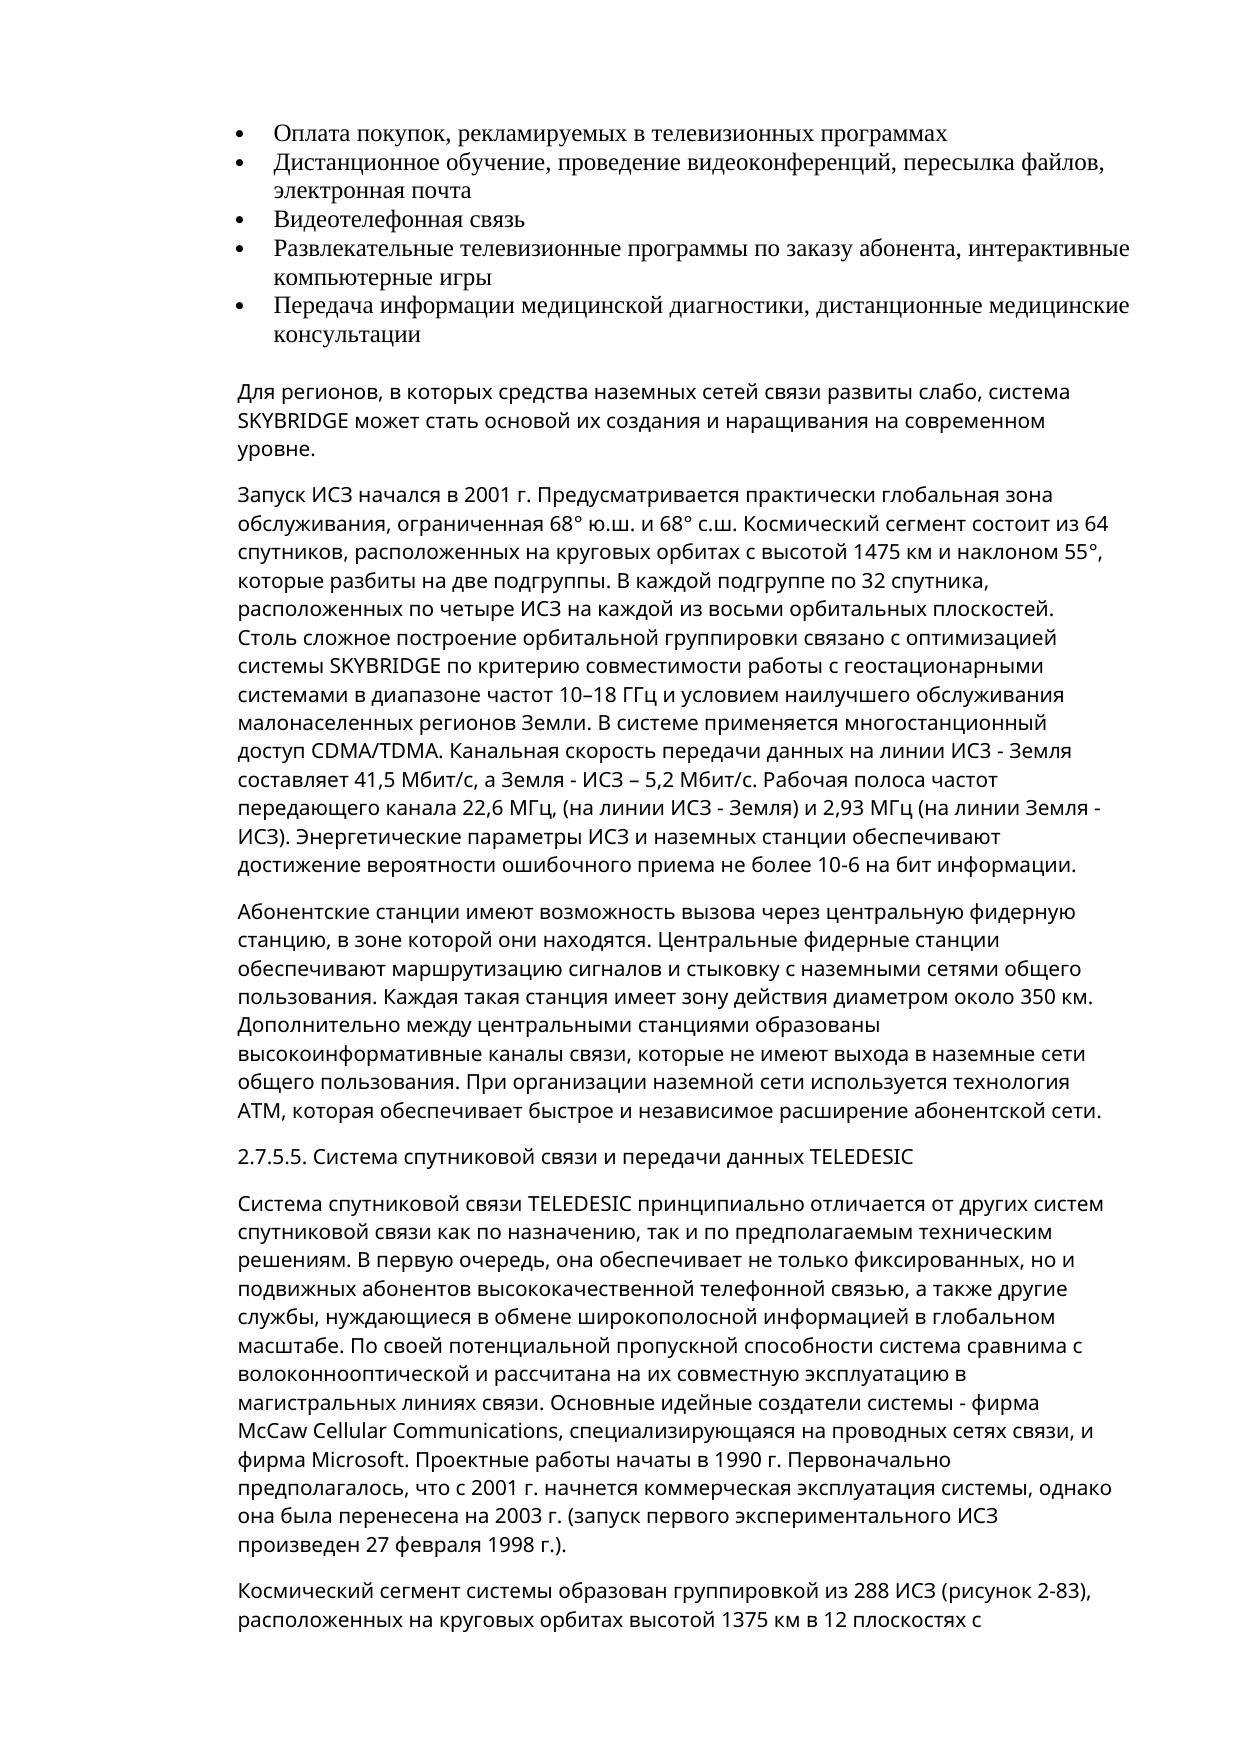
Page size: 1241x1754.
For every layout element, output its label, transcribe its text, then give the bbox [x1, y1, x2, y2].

list Оплата покупок, рекламируемых в телевизионных программах [236, 118, 1152, 147]
list Развлекательные телевизионные программы по заказу абонента, интерактивные компьютерные игры [236, 233, 1152, 291]
list Передача информации медицинской диагностики, дистанционные медицинские консультации [236, 291, 1152, 348]
text Запуск ИСЗ начался в 2001 г. Предусматривается практически глобальная зона обслуживания, ограниченная 68° ю.ш. и 68° с.ш. Космический сегмент состоит из 64 спутников, расположенных на круговых орбитах с высотой 1475 км и наклоном 55°, которые разбиты на две подгруппы. В каждой подгруппе по 32 спутника, расположенных по четыре ИСЗ на каждой из восьми орбитальных плоскостей. Столь сложное построение орбитальной группировки связано с оптимизацией системы SKYBRIDGE по критерию совместимости работы с геостационарными системами в диапазоне частот 10–18 ГГц и условием наилучшего обслуживания малонаселенных регионов Земли. В системе применяется многостанционный доступ CDMA/TDMA. Канальная скорость передачи данных на линии ИС3 - Земля составляет 41,5 Мбит/с, а Земля - ИСЗ – 5,2 Мбит/с. Рабочая полоса частот передающего канала 22,6 МГц, (на линии ИСЗ - Земля) и 2,93 МГц (на линии Земля - ИСЗ). Энергетические параметры ИСЗ и наземных станции обеспечивают достижение вероятности ошибочного приема не более 10-6 на бит информации. [237, 481, 1113, 879]
list Дистанционное обучение, проведение видеоконференций, пересылка файлов, электронная почта [236, 147, 1152, 204]
text Абонентские станции имеют возможность вызова через центральную фидерную станцию, в зоне которой они находятся. Центральные фидерные станции обеспечивают маршрутизацию сигналов и стыковку с наземными сетями общего пользования. Каждая такая станция имеет зону действия диаметром около 350 км. Дополнительно между центральными станциями образованы высокоинформативные каналы связи, которые не имеют выхода в наземные сети общего пользования. При организации наземной сети используется технология АТМ, которая обеспечивает быстрое и независимое расширение абонентской сети. [237, 897, 1113, 1124]
text Для регионов, в которых средства наземных сетей связи развиты слабо, система SKYBRIDGE может стать основой их создания и наращивания на современном уровне. [237, 377, 1113, 463]
text 2.7.5.5. Система спутниковой связи и передачи данных TELEDESIC [237, 1142, 1113, 1171]
text Космический сегмент системы образован группировкой из 288 ИСЗ (рисунок 2-83), расположенных на круговых орбитах высотой 1375 км в 12 плоскостях с [237, 1576, 1113, 1633]
list Видеотелефонная связь [236, 204, 1152, 233]
text Система спутниковой связи TELEDESIC принципиально отличается от других систем спутниковой связи как по назначению, так и по предполагаемым техническим решениям. В первую очередь, она обеспечивает не только фиксированных, но и подвижных абонентов высококачественной телефонной связью, а также другие службы, нуждающиеся в обмене широкополосной информацией в глобальном масштабе. По своей потенциальной пропускной способности система сравнима с волоконнооптической и рассчитана на их совместную эксплуатацию в магистральных линиях связи. Основные идейные создатели системы - фирма McCaw Cellular Communications, специализирующаяся на проводных сетях связи, и фирма Microsoft. Проектные работы начаты в 1990 г. Первоначально предполагалось, что с 2001 г. начнется коммерческая эксплуатация системы, однако она была перенесена на 2003 г. (запуск первого экспериментального ИСЗ произведен 27 февраля 1998 г.). [237, 1189, 1113, 1558]
